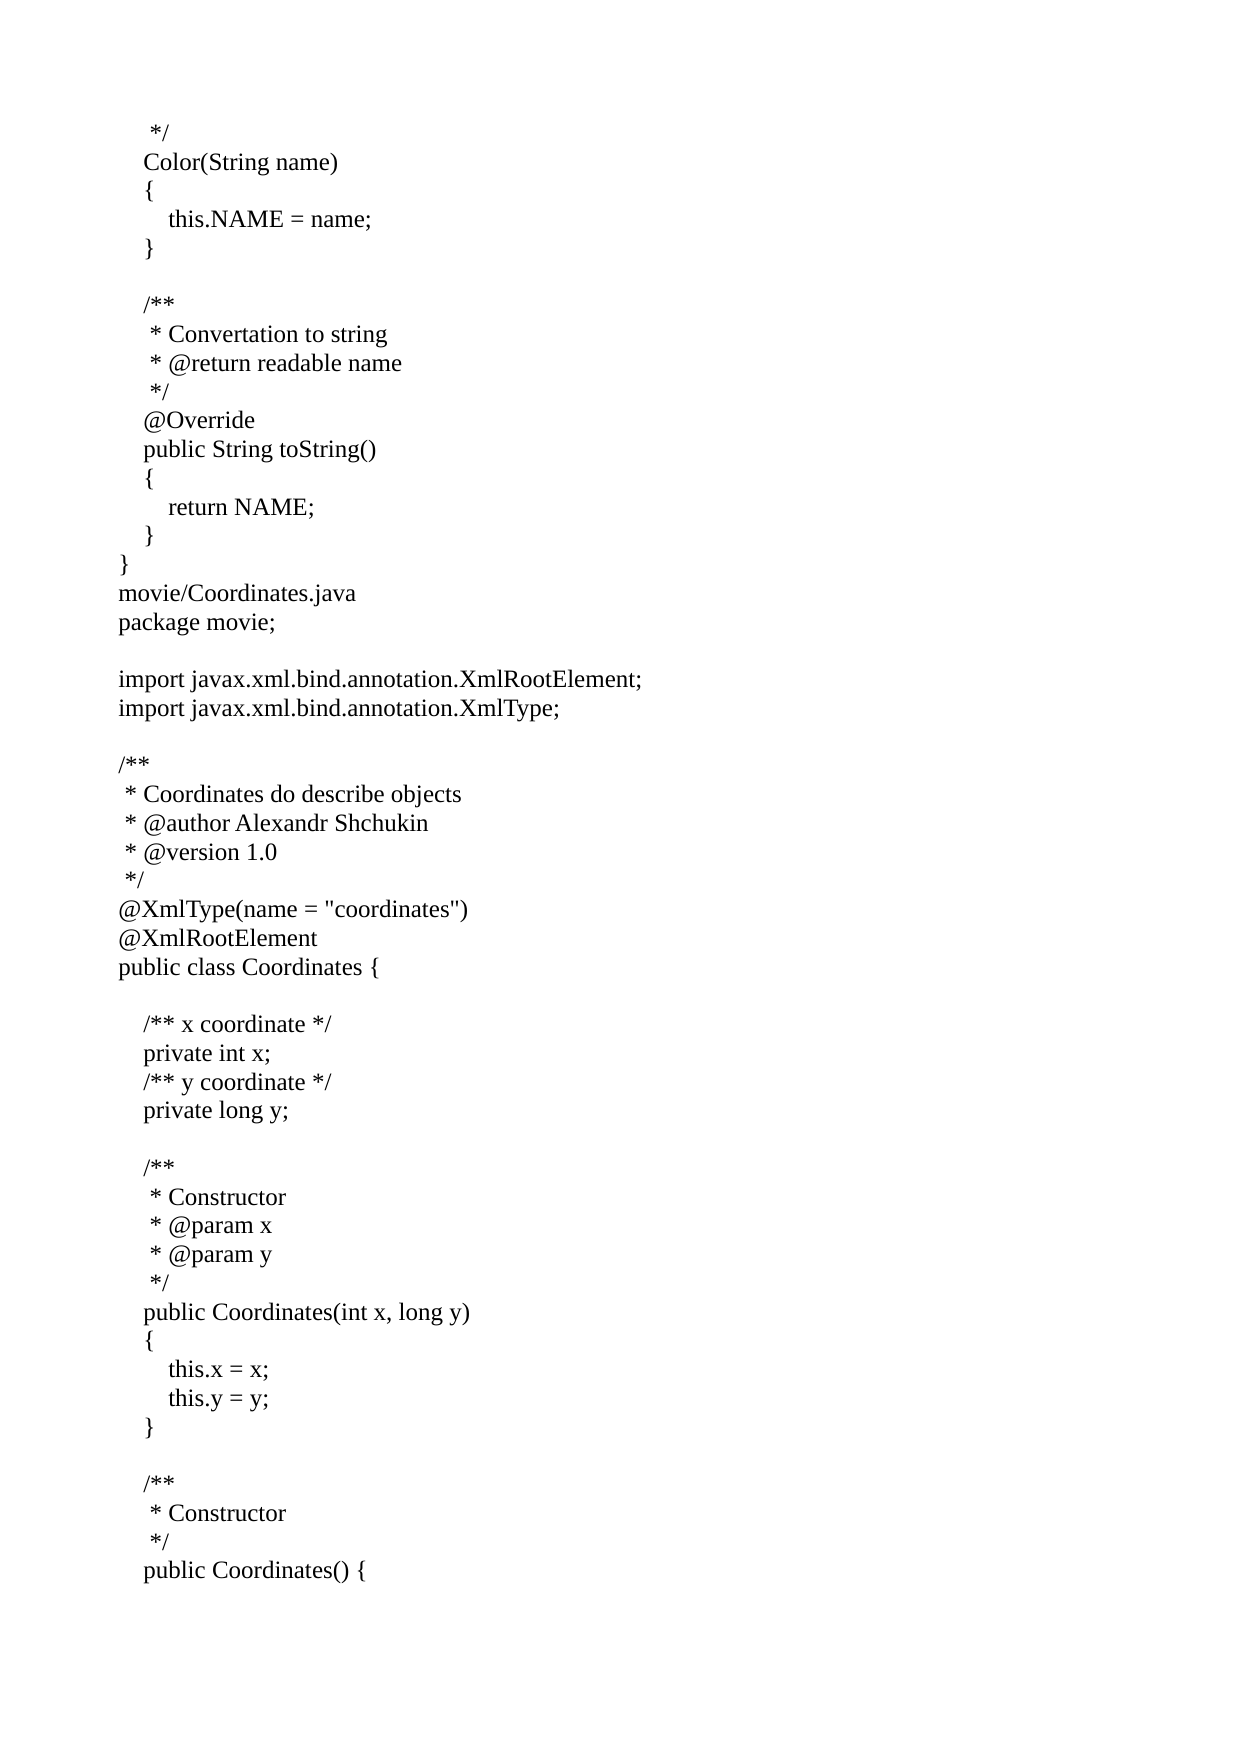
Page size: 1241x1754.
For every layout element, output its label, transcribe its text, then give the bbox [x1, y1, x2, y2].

text */ [118, 118, 1122, 147]
text /** [118, 751, 1122, 779]
text * Constructor [118, 1182, 1122, 1211]
text @XmlType(name = "coordinates") [118, 894, 1122, 923]
text */ [118, 1527, 1122, 1556]
text package movie; [118, 607, 1122, 636]
text } [118, 521, 1122, 549]
text /** [118, 1469, 1122, 1498]
text */ [118, 1268, 1122, 1297]
text private int x; [118, 1038, 1122, 1067]
text this.x = x; [118, 1354, 1122, 1383]
text * Constructor [118, 1498, 1122, 1527]
text import javax.xml.bind.annotation.XmlRootElement; [118, 664, 1122, 693]
text movie/Coordinates.java [118, 578, 1122, 607]
text } [118, 233, 1122, 262]
text public String toString() [118, 434, 1122, 463]
text } [118, 549, 1122, 578]
text * @version 1.0 [118, 837, 1122, 866]
text /** [118, 291, 1122, 319]
text { [118, 176, 1122, 204]
text * Coordinates do describe objects [118, 779, 1122, 808]
text } [118, 1412, 1122, 1441]
text * @param y [118, 1239, 1122, 1268]
text public class Coordinates { [118, 952, 1122, 981]
text return NAME; [118, 492, 1122, 521]
text /** y coordinate */ [118, 1067, 1122, 1096]
text */ [118, 866, 1122, 894]
text this.NAME = name; [118, 204, 1122, 233]
text @XmlRootElement [118, 923, 1122, 952]
text private long y; [118, 1096, 1122, 1124]
text */ [118, 377, 1122, 406]
text /** x coordinate */ [118, 1009, 1122, 1038]
text import javax.xml.bind.annotation.XmlType; [118, 693, 1122, 722]
text * @return readable name [118, 348, 1122, 377]
text this.y = y; [118, 1383, 1122, 1412]
text public Coordinates(int x, long y) [118, 1297, 1122, 1326]
text { [118, 1326, 1122, 1354]
text Color(String name) [118, 147, 1122, 176]
text /** [118, 1153, 1122, 1182]
text @Override [118, 406, 1122, 434]
text * @param x [118, 1211, 1122, 1239]
text { [118, 463, 1122, 492]
text * @author Alexandr Shchukin [118, 808, 1122, 837]
text public Coordinates() { [118, 1556, 1122, 1584]
text * Convertation to string [118, 319, 1122, 348]
